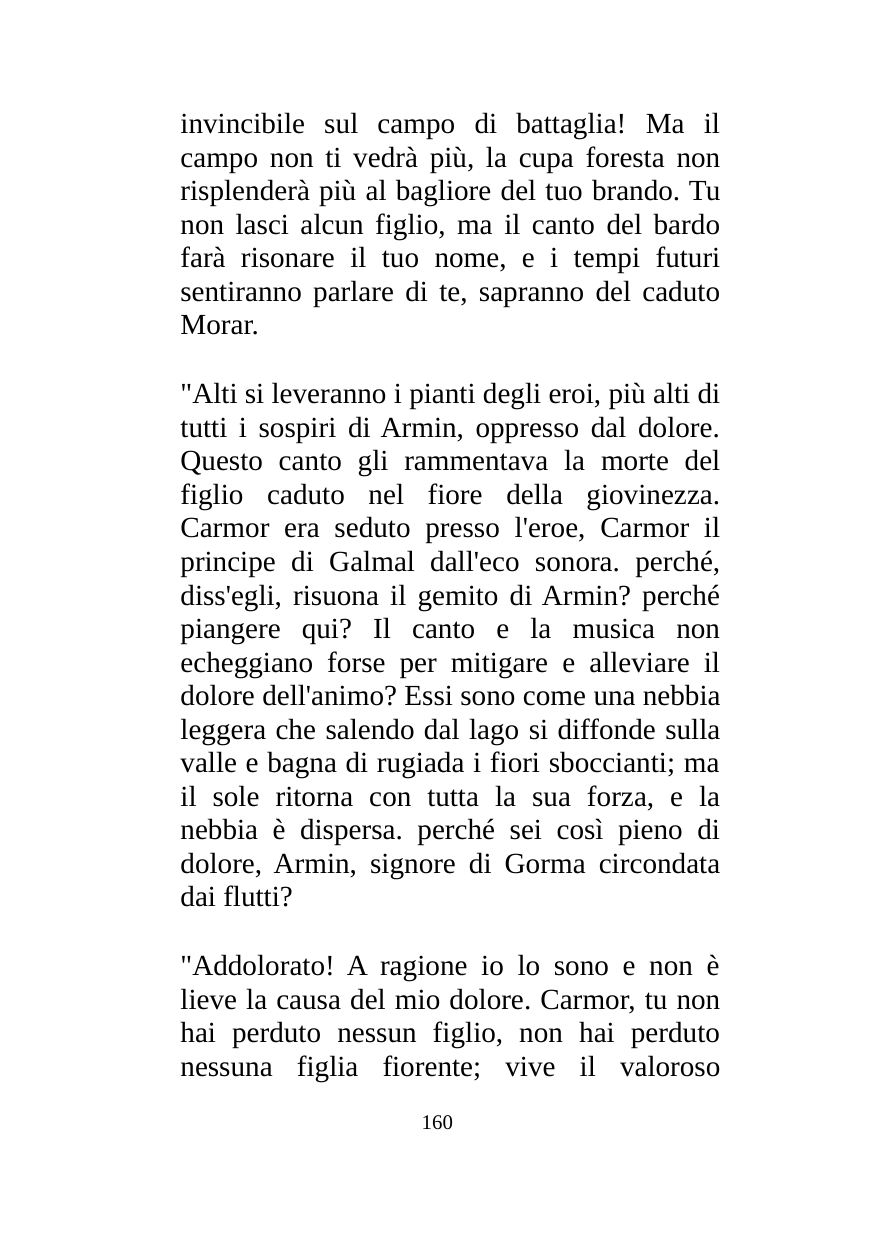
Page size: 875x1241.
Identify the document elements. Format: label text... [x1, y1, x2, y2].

text invincibile sul campo di battaglia! Ma il campo non ti vedrà più, la cupa foresta non risplenderà più al bagliore del tuo brando. Tu non lasci alcun figlio, ma il canto del bardo farà risonare il tuo nome, e i tempi futuri sentiranno parlare di te, sapranno del caduto Morar. [180, 106, 721, 341]
text "Addolorato! A ragione io lo sono e non è lieve la causa del mio dolore. Carmor, tu non hai perduto nessun figlio, non hai perduto nessuna figlia fiorente; vive il valoroso [180, 948, 721, 1083]
text "Alti si leveranno i pianti degli eroi, più alti di tutti i sospiri di Armin, oppresso dal dolore. Questo canto gli rammentava la morte del figlio caduto nel fiore della giovinezza. Carmor era seduto presso l'eroe, Carmor il principe di Galmal dall'eco sonora. perché, diss'egli, risuona il gemito di Armin? perché piangere qui? Il canto e la musica non echeggiano forse per mitigare e alleviare il dolore dell'animo? Essi sono come una nebbia leggera che salendo dal lago si diffonde sulla valle e bagna di rugiada i fiori sboccianti; ma il sole ritorna con tutta la sua forza, e la nebbia è dispersa. perché sei così pieno di dolore, Armin, signore di Gorma circondata dai flutti? [180, 376, 721, 913]
